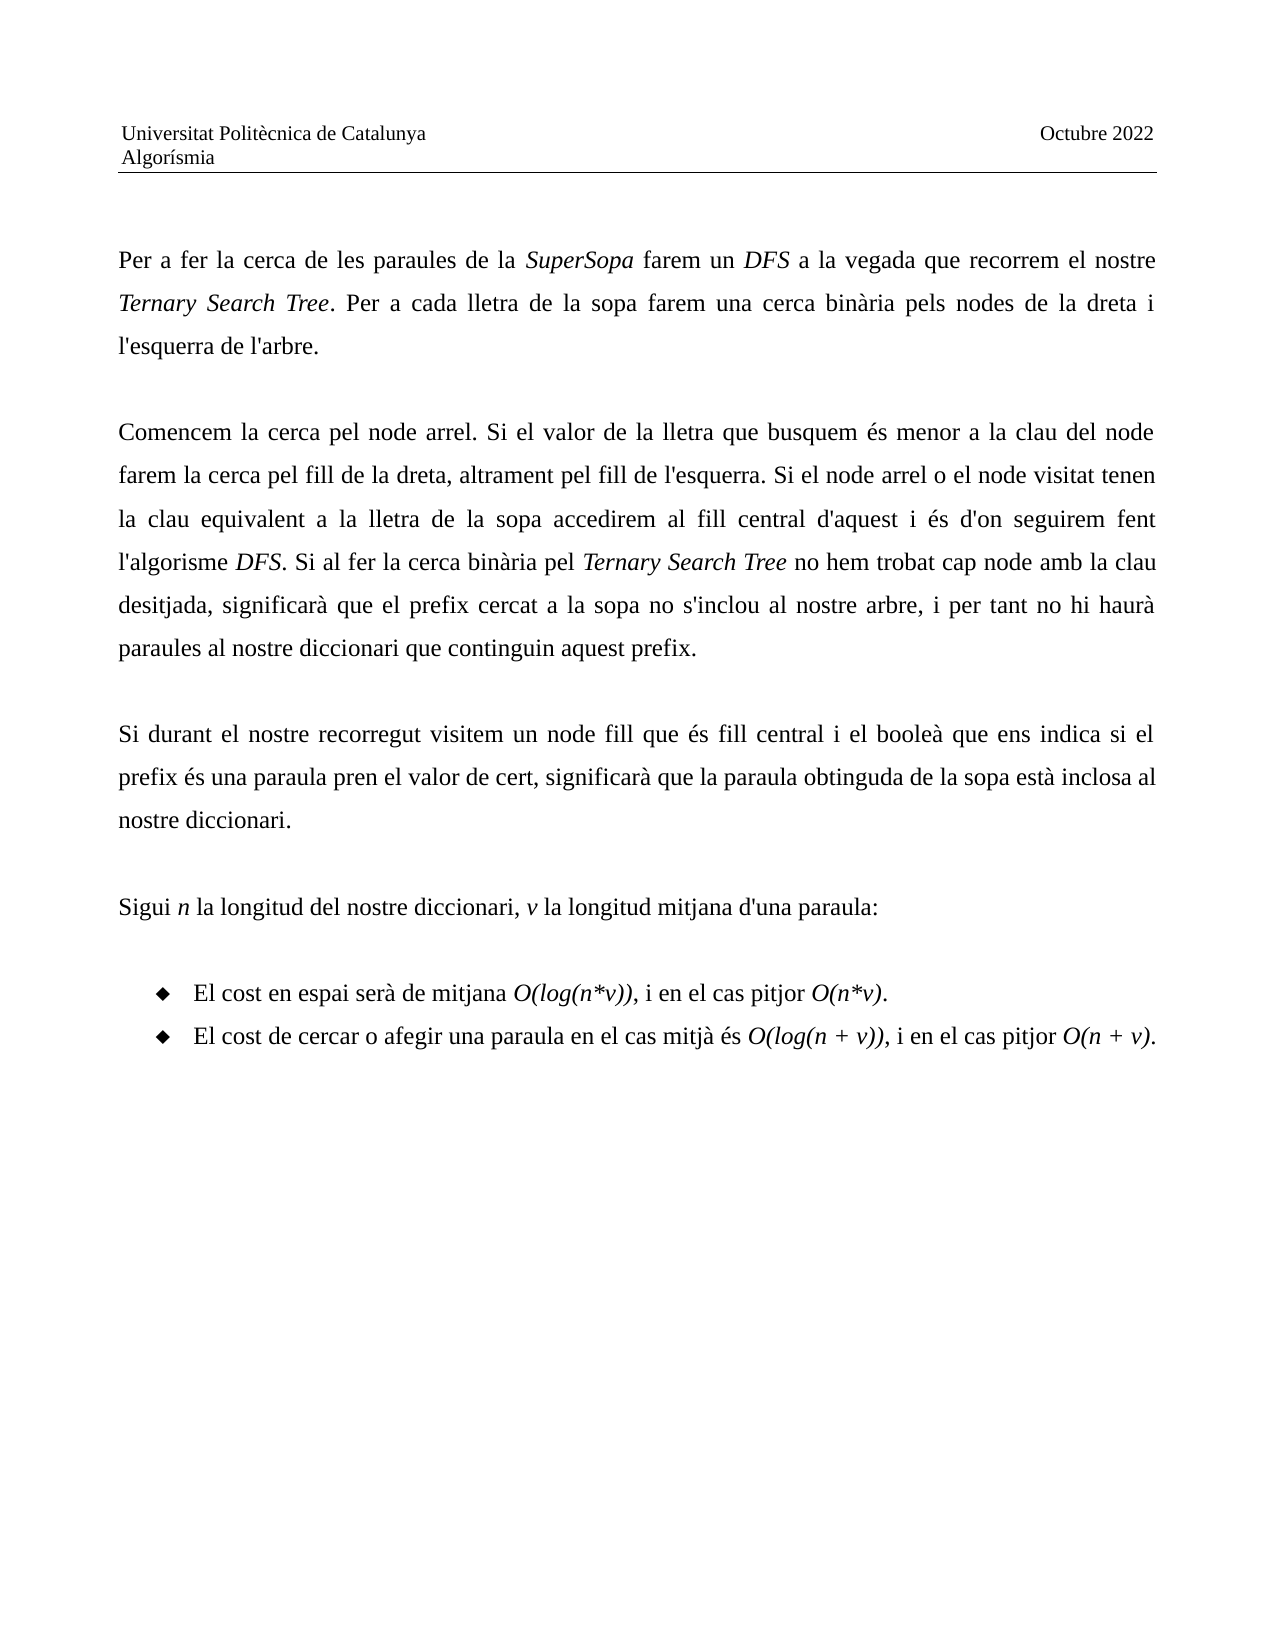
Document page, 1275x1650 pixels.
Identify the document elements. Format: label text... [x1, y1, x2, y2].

text Per a fer la cerca de les paraules de la SuperSopa farem un DFS a la vegada que recorrem el nostre Ternary Search Tree. Per a cada lletra de la sopa farem una cerca binària pels nodes de la dreta i l'esquerra de l'arbre. [118, 245, 1157, 360]
text Si durant el nostre recorregut visitem un node fill que és fill central i el booleà que ens indica si el prefix és una paraula pren el valor de cert, significarà que la paraula obtinguda de la sopa està inclosa al nostre diccionari. [118, 719, 1157, 834]
list El cost en espai serà de mitjana O(log(n*v)), i en el cas pitjor O(n*v). [156, 978, 1157, 1007]
text Sigui n la longitud del nostre diccionari, v la longitud mitjana d'una paraula: [118, 892, 1157, 921]
list El cost de cercar o afegir una paraula en el cas mitjà és O(log(n + v)), i en el cas pitjor O(n + v). [156, 1021, 1157, 1050]
text Comencem la cerca pel node arrel. Si el valor de la lletra que busquem és menor a la clau del node farem la cerca pel fill de la dreta, altrament pel fill de l'esquerra. Si el node arrel o el node visitat tenen la clau equivalent a la lletra de la sopa accedirem al fill central d'aquest i és d'on seguirem fent l'algorisme DFS. Si al fer la cerca binària pel Ternary Search Tree no hem trobat cap node amb la clau desitjada, significarà que el prefix cercat a la sopa no s'inclou al nostre arbre, i per tant no hi haurà paraules al nostre diccionari que continguin aquest prefix. [118, 417, 1157, 662]
